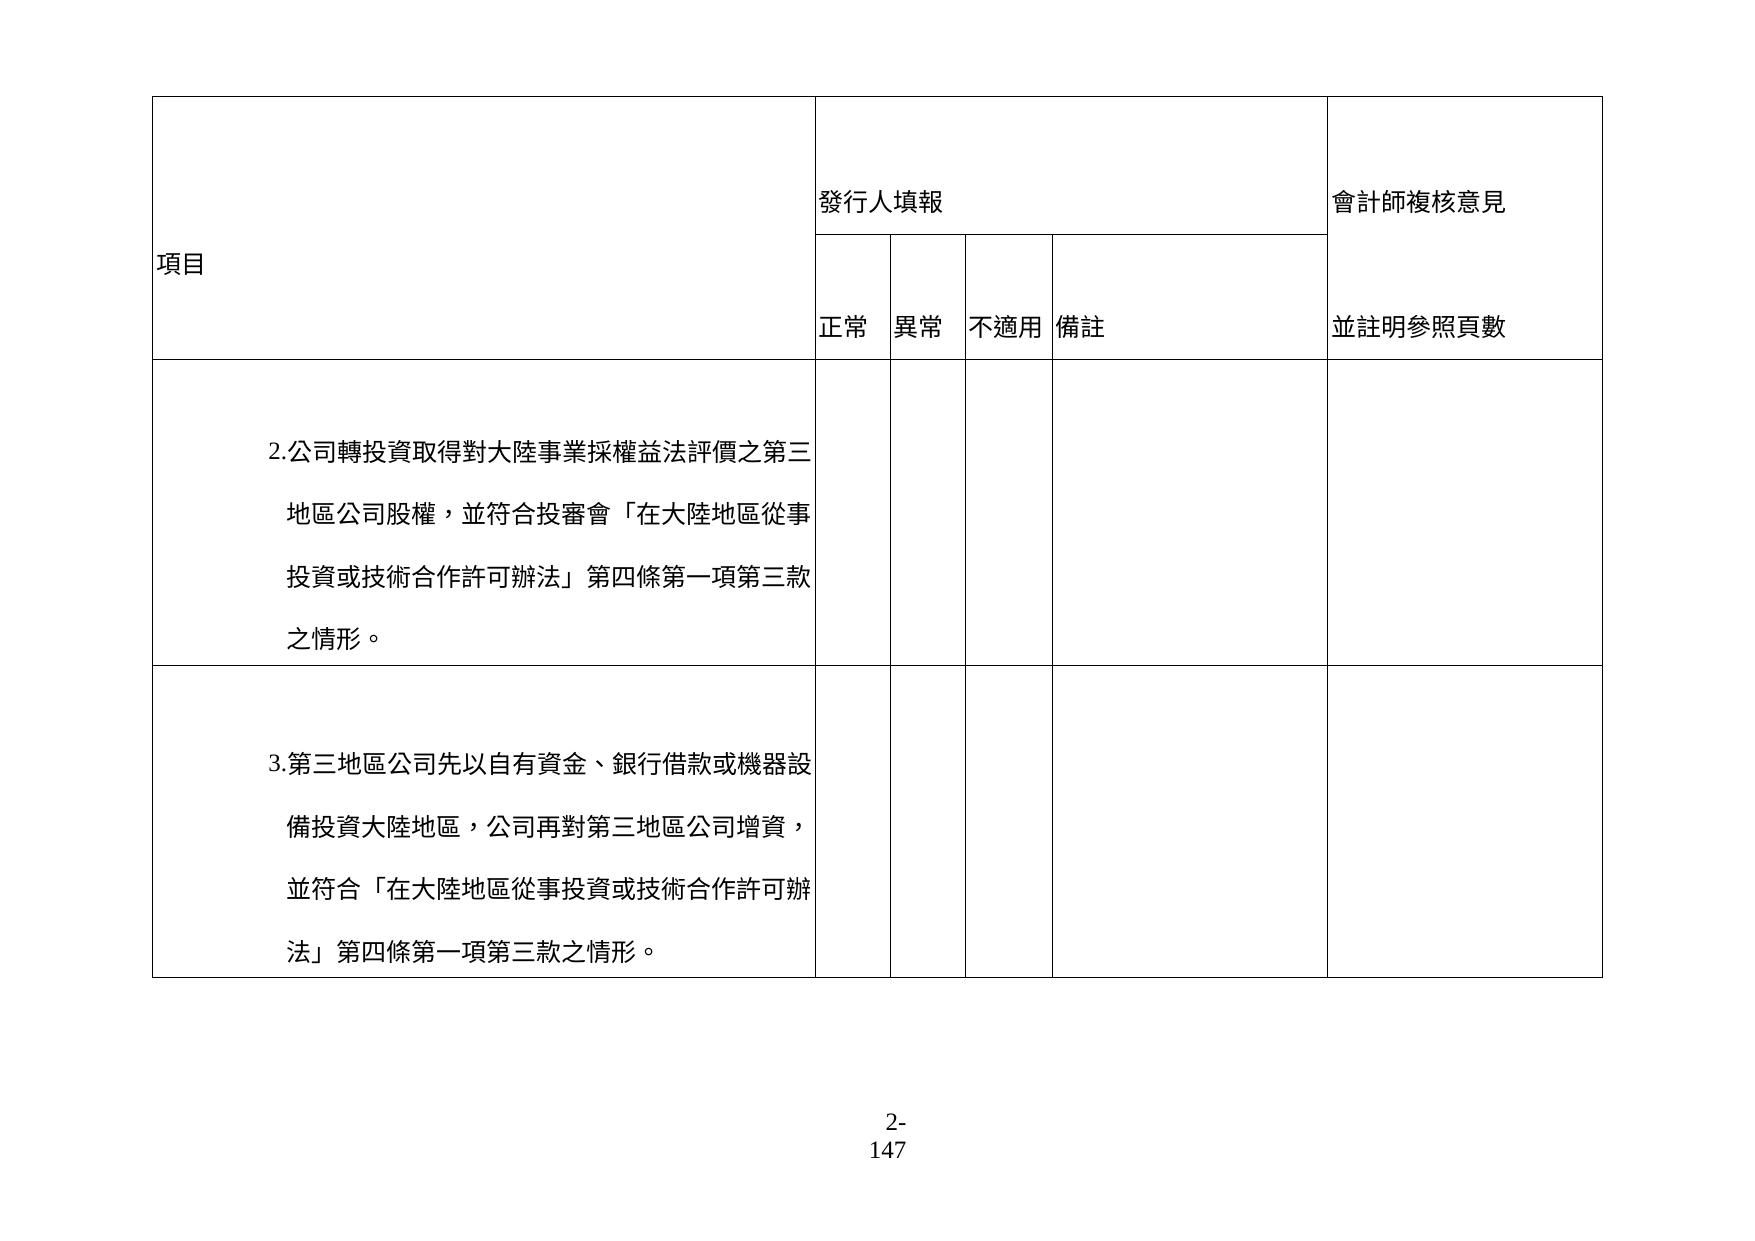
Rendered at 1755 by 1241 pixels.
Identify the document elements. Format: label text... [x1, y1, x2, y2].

table_cell [1053, 360, 1327, 665]
table_header 項目 [153, 97, 815, 358]
table_cell [1328, 666, 1602, 977]
table_cell 正常 [816, 235, 890, 358]
table_cell [891, 360, 965, 665]
table_header 會計師複核意見 並註明參照頁數 [1328, 97, 1602, 358]
table_cell [891, 666, 965, 977]
table_header 發行人填報 [816, 97, 1327, 233]
table_cell [1053, 666, 1327, 977]
table_cell 不適用 [966, 235, 1052, 358]
table_cell [1328, 360, 1602, 665]
table_cell [966, 666, 1052, 977]
table_cell [816, 360, 890, 665]
table_cell [966, 360, 1052, 665]
table_cell 3.第三地區公司先以自有資金、銀行借款或機器設備投資大陸地區，公司再對第三地區公司增資，並符合「在大陸地區從事投資或技術合作許可辦法」第四條第一項第三款之情形。 [153, 666, 815, 977]
table_cell 異常 [891, 235, 965, 358]
table_cell 2.公司轉投資取得對大陸事業採權益法評價之第三地區公司股權，並符合投審會「在大陸地區從事投資或技術合作許可辦法」第四條第一項第三款之情形。 [153, 360, 815, 665]
table_cell 備註 [1053, 235, 1327, 358]
table_cell [816, 666, 890, 977]
